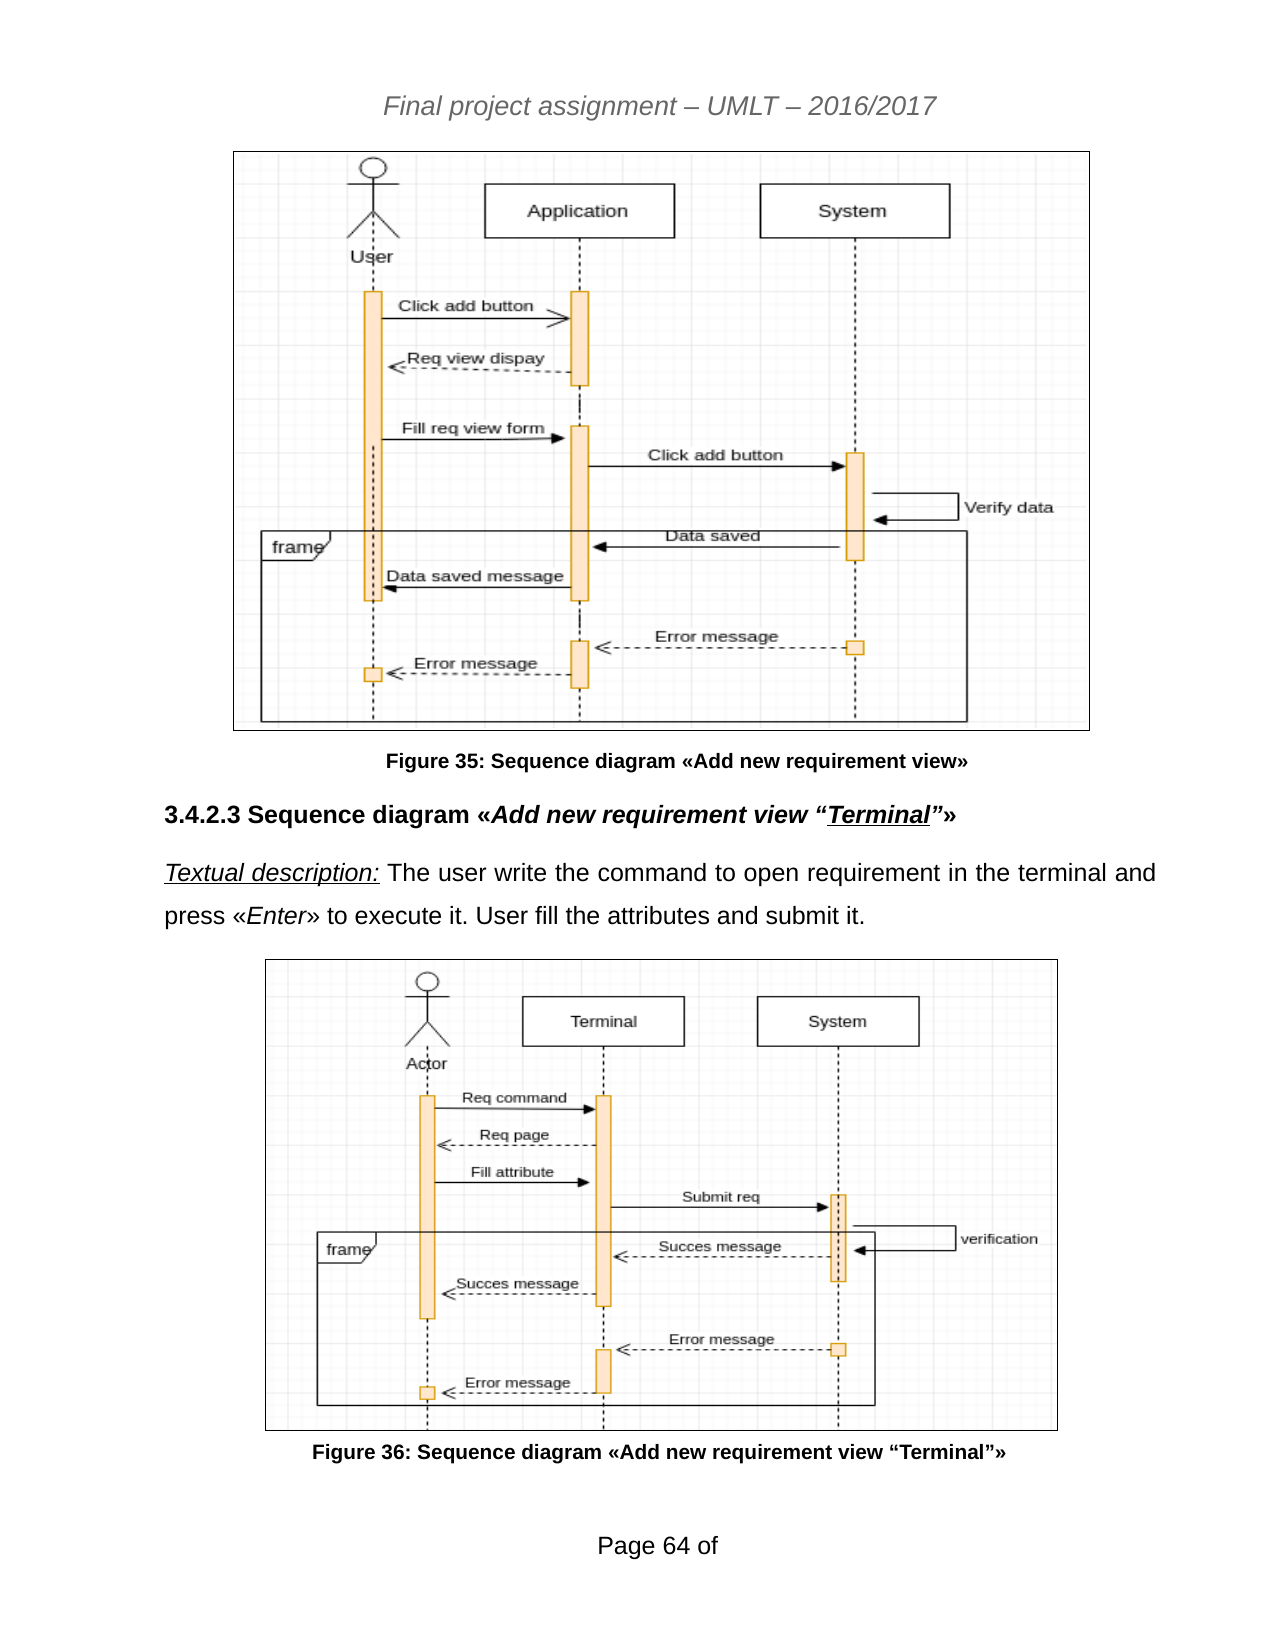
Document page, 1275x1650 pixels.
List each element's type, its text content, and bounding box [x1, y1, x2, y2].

text Figure 35: Sequence diagram «Add new requirement view» [164, 728, 1158, 773]
picture [235, 154, 1087, 728]
text Textual description: The user write the command to open requirement in the terminal and press «Enter» to execute it. User fill the attributes and submit it. [164, 858, 1158, 930]
text Figure 36: Sequence diagram «Add new requirement view “Terminal”» [164, 1430, 1158, 1465]
picture [266, 960, 1057, 1430]
subtitle 3.4.2.3 Sequence diagram «Add new requirement view “Terminal”» [164, 800, 1158, 828]
